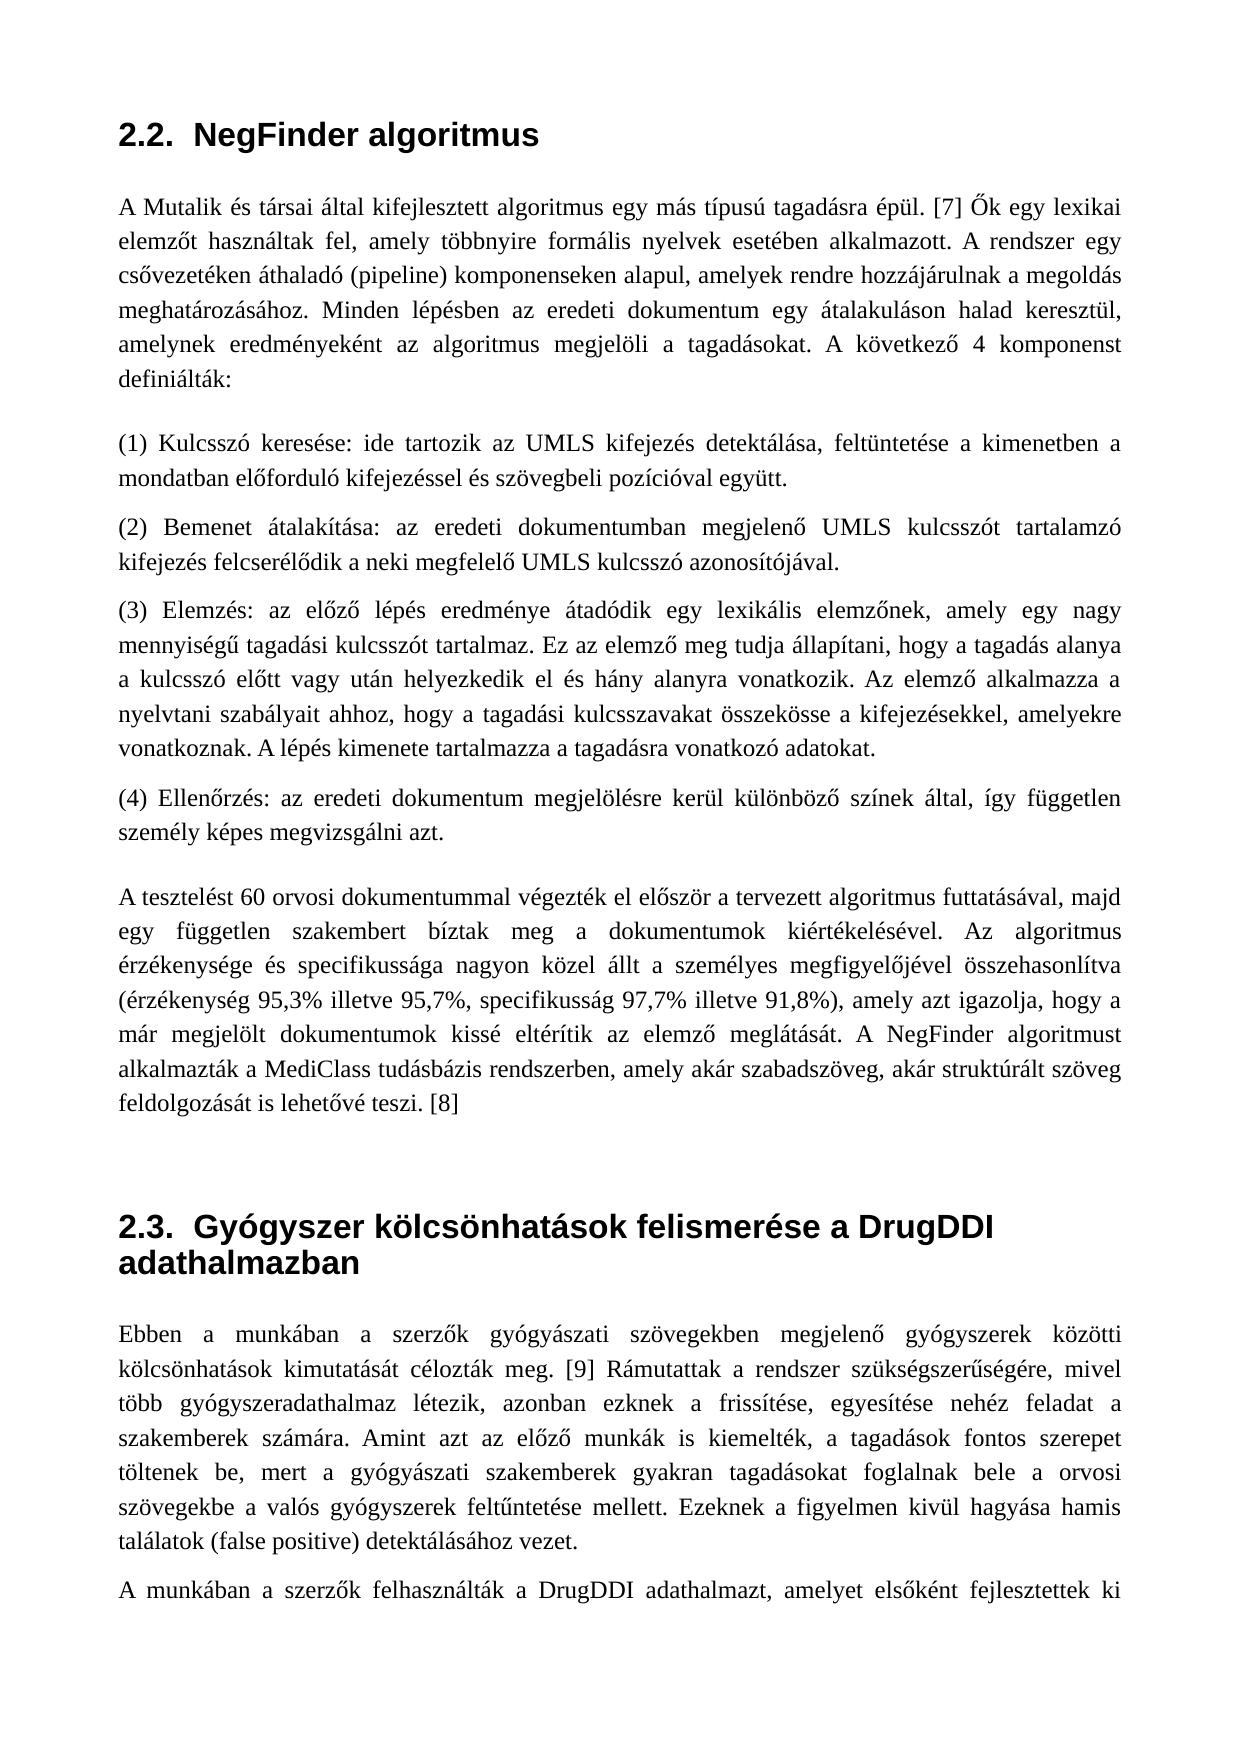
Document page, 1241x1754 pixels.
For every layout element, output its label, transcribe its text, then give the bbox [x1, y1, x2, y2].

text (3) Elemzés: az előző lépés eredménye átadódik egy lexikális elemzőnek, amely egy nagy mennyiségű tagadási kulcsszót tartalmaz. Ez az elemző meg tudja állapítani, hogy a tagadás alanya a kulcsszó előtt vagy után helyezkedik el és hány alanyra vonatkozik. Az elemző alkalmazza a nyelvtani szabályait ahhoz, hogy a tagadási kulcsszavakat összekösse a kifejezésekkel, amelyekre vonatkoznak. A lépés kimenete tartalmazza a tagadásra vonatkozó adatokat. [118, 596, 1122, 762]
text (1) Kulcsszó keresése: ide tartozik az UMLS kifejezés detektálása, feltüntetése a kimenetben a mondatban előforduló kifejezéssel és szövegbeli pozícióval együtt. [118, 428, 1122, 492]
text (2) Bemenet átalakítása: az eredeti dokumentumban megjelenő UMLS kulcsszót tartalamzó kifejezés felcserélődik a neki megfelelő UMLS kulcsszó azonosítójával. [118, 512, 1122, 575]
text (4) Ellenőrzés: az eredeti dokumentum megjelölésre kerül különböző színek által, így független személy képes megvizsgálni azt. [118, 783, 1122, 846]
title A tesztelést 60 orvosi dokumentummal végezték el először a tervezett algoritmus futtatásával, majd egy független szakembert bíztak meg a dokumentumok kiértékelésével. Az algoritmus érzékenysége és specifikussága nagyon közel állt a személyes megfigyelőjével összehasonlítva (érzékenység 95,3% illetve 95,7%, specifikusság 97,7% illetve 91,8%), amely azt igazolja, hogy a már megjelölt dokumentumok kissé eltérítik az elemző meglátását. A NegFinder algoritmust alkalmazták a MediClass tudásbázis rendszerben, amely akár szabadszöveg, akár struktúrált szöveg feldolgozását is lehetővé teszi. [8] [118, 882, 1122, 1117]
text A munkában a szerzők felhasználták a DrugDDI adathalmazt, amelyet elsőként fejlesztettek ki [118, 1575, 1122, 1604]
subtitle Gyógyszer kölcsönhatások felismerése a DrugDDI adathalmazban [118, 1210, 1122, 1282]
subtitle NegFinder algoritmus [118, 118, 1122, 154]
text Ebben a munkában a szerzők gyógyászati szövegekben megjelenő gyógyszerek közötti kölcsönhatások kimutatását célozták meg. [9] Rámutattak a rendszer szükségszerűségére, mivel több gyógyszeradathalmaz létezik, azonban ezknek a frissítése, egyesítése nehéz feladat a szakemberek számára. Amint azt az előző munkák is kiemelték, a tagadások fontos szerepet töltenek be, mert a gyógyászati szakemberek gyakran tagadásokat foglalnak bele a orvosi szövegekbe a valós gyógyszerek feltűntetése mellett. Ezeknek a figyelmen kivül hagyása hamis találatok (false positive) detektálásához vezet. [118, 1319, 1122, 1555]
title A Mutalik és társai által kifejlesztett algoritmus egy más típusú tagadásra épül. [7] Ők egy lexikai elemzőt használtak fel, amely többnyire formális nyelvek esetében alkalmazott. A rendszer egy csővezetéken áthaladó (pipeline) komponenseken alapul, amelyek rendre hozzájárulnak a megoldás meghatározásához. Minden lépésben az eredeti dokumentum egy átalakuláson halad keresztül, amelynek eredményeként az algoritmus megjelöli a tagadásokat. A következő 4 komponenst definiálták: [118, 192, 1122, 393]
